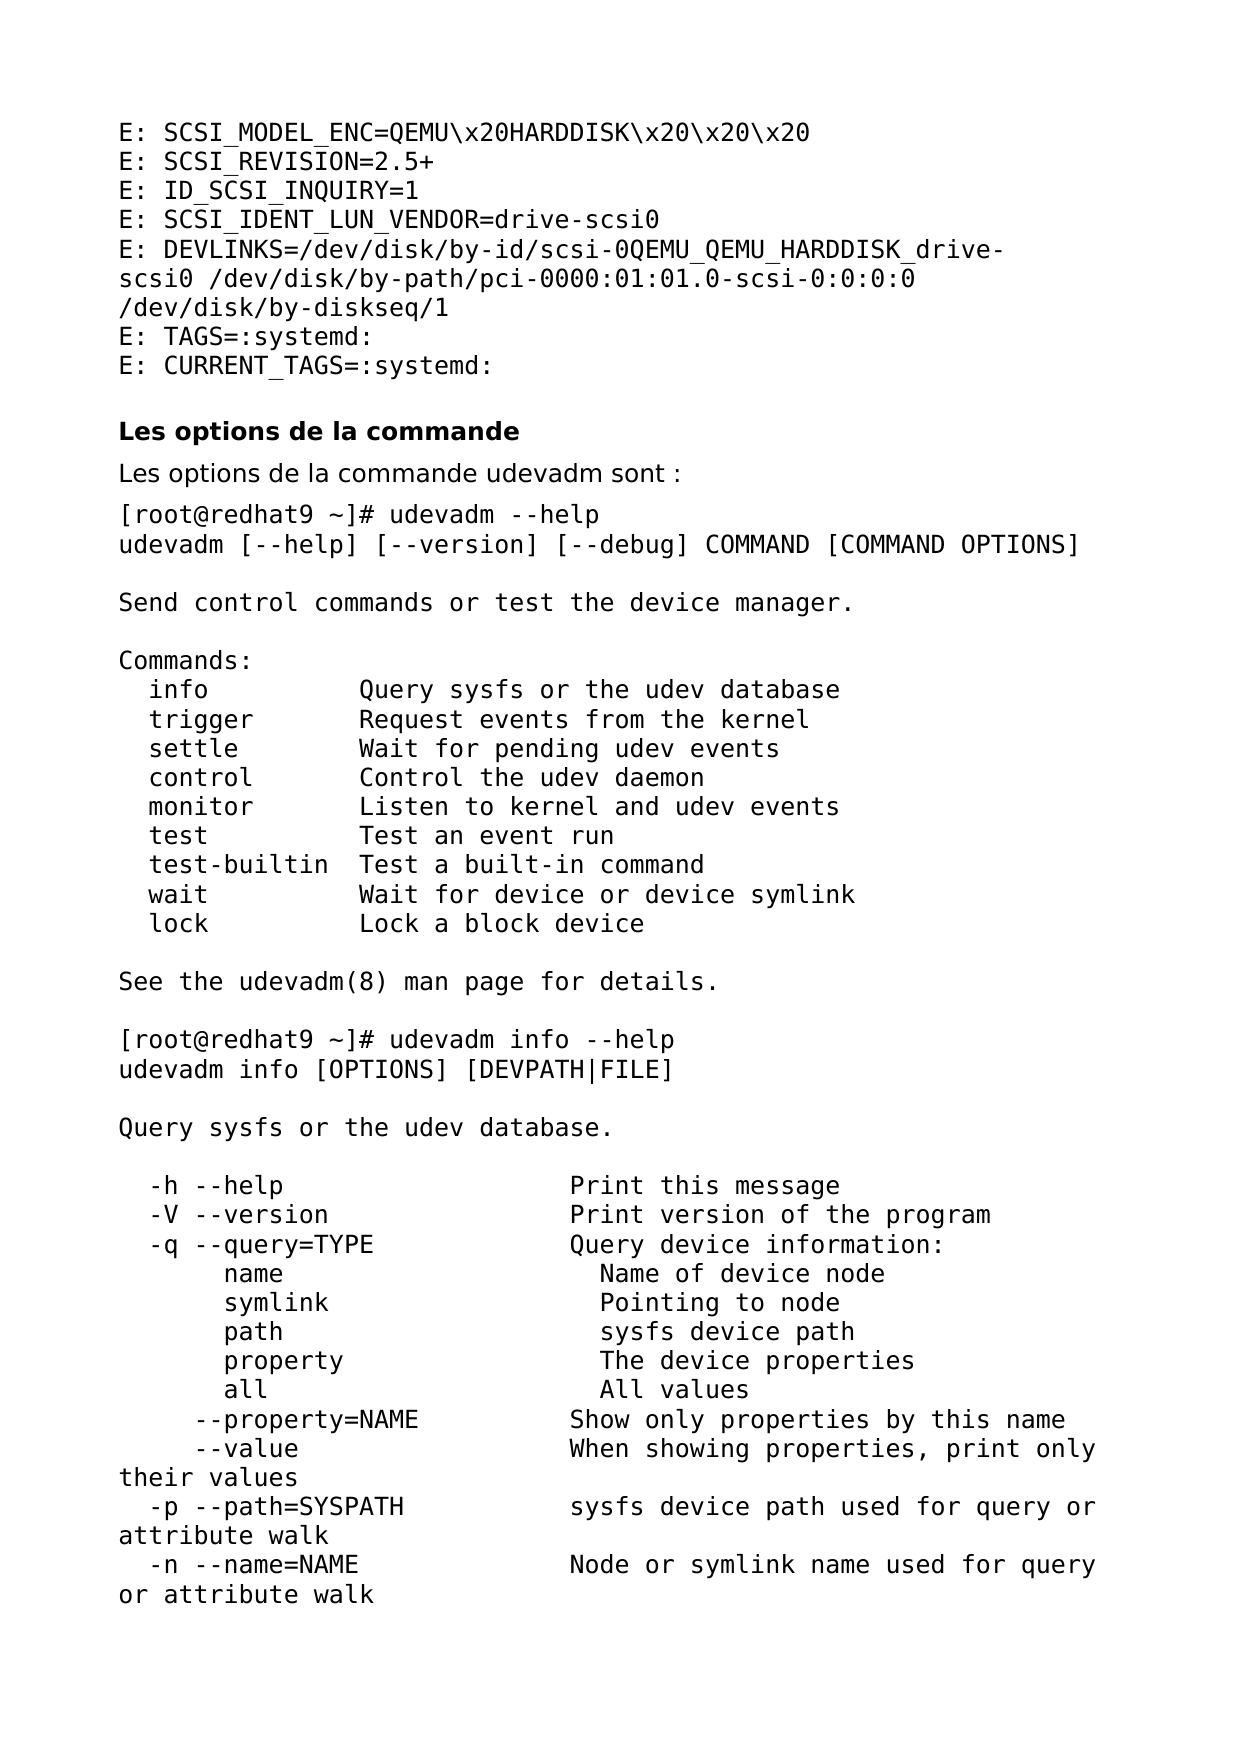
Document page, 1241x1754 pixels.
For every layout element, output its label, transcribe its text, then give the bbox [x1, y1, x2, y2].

subtitle Les options de la commande [118, 417, 1122, 447]
text Les options de la commande udevadm sont : [118, 459, 1122, 488]
text E: SCSI_MODEL_ENC=QEMU\x20HARDDISK\x20\x20\x20 E: SCSI_REVISION=2.5+ E: ID_SCSI_INQUIRY=1 E: SCSI_IDENT_LUN_VENDOR=drive-scsi0 E: DEVLINKS=/dev/disk/by-id/scsi-0QEMU_QEMU_HARDDISK_drive-scsi0 /dev/disk/by-path/pci-0000:01:01.0-scsi-0:0:0:0 /dev/disk/by-diskseq/1 E: TAGS=:systemd: E: CURRENT_TAGS=:systemd: [118, 118, 1122, 381]
text [root@redhat9 ~]# udevadm --help udevadm [--help] [--version] [--debug] COMMAND [COMMAND OPTIONS] Send control commands or test the device manager. Commands: info Query sysfs or the udev database trigger Request events from the kernel settle Wait for pending udev events control Control the udev daemon monitor Listen to kernel and udev events test Test an event run test-builtin Test a built-in command wait Wait for device or device symlink lock Lock a block device See the udevadm(8) man page for details. [root@redhat9 ~]# udevadm info --help udevadm info [OPTIONS] [DEVPATH|FILE] Query sysfs or the udev database. -h --help Print this message -V --version Print version of the program -q --query=TYPE Query device information: name Name of device node symlink Pointing to node path sysfs device path property The device properties all All values --property=NAME Show only properties by this name --value When showing properties, print only their values -p --path=SYSPATH sysfs device path used for query or attribute walk -n --name=NAME Node or symlink name used for query or attribute walk [118, 501, 1122, 1609]
